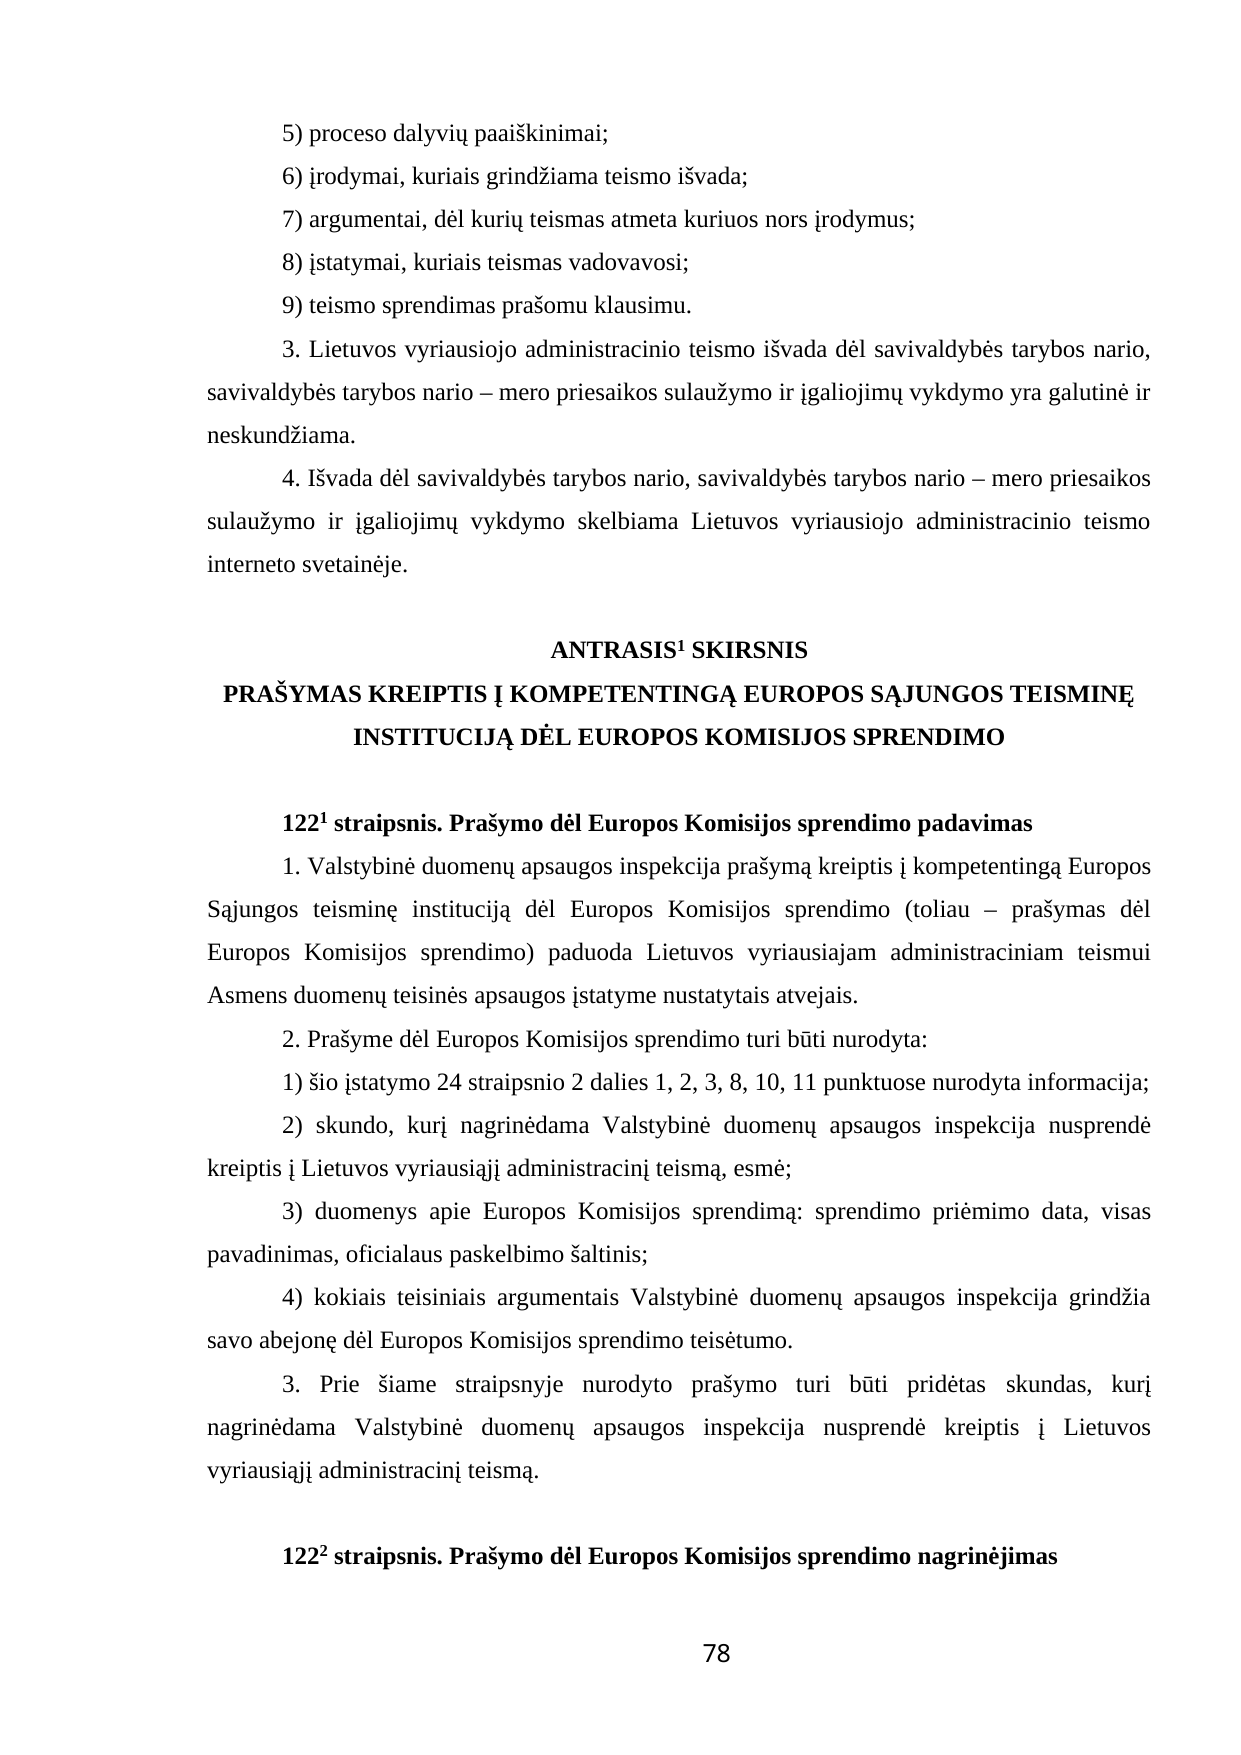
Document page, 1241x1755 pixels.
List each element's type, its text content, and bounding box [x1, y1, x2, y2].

text 2) skundo, kurį nagrinėdama Valstybinė duomenų apsaugos inspekcija nusprendė kreiptis į Lietuvos vyriausiąjį administracinį teismą, esmė; [207, 1110, 1152, 1182]
text 1221 straipsnis. Prašymo dėl Europos Komisijos sprendimo padavimas [207, 808, 1152, 837]
text 5) proceso dalyvių paaiškinimai; [207, 118, 1152, 147]
text 4) kokiais teisiniais argumentais Valstybinė duomenų apsaugos inspekcija grindžia savo abejonę dėl Europos Komisijos sprendimo teisėtumo. [207, 1282, 1152, 1354]
text 8) įstatymai, kuriais teismas vadovavosi; [207, 247, 1152, 276]
text PRAŠYMAS KREIPTIS Į KOMPETENTINGĄ EUROPOS SĄJUNGOS TEISMINĘ INSTITUCIJĄ DĖL EUROPOS KOMISIJOS SPRENDIMO [207, 679, 1152, 751]
text 1222 straipsnis. Prašymo dėl Europos Komisijos sprendimo nagrinėjimas [207, 1541, 1152, 1570]
text 1) šio įstatymo 24 straipsnio 2 dalies 1, 2, 3, 8, 10, 11 punktuose nurodyta informacija; [207, 1067, 1152, 1096]
text 3. Lietuvos vyriausiojo administracinio teismo išvada dėl savivaldybės tarybos nario, savivaldybės tarybos nario – mero priesaikos sulaužymo ir įgaliojimų vykdymo yra galutinė ir neskundžiama. [207, 334, 1152, 449]
text 9) teismo sprendimas prašomu klausimu. [207, 291, 1152, 319]
text 4. Išvada dėl savivaldybės tarybos nario, savivaldybės tarybos nario – mero priesaikos sulaužymo ir įgaliojimų vykdymo skelbiama Lietuvos vyriausiojo administracinio teismo interneto svetainėje. [207, 463, 1152, 578]
text 3) duomenys apie Europos Komisijos sprendimą: sprendimo priėmimo data, visas pavadinimas, oficialaus paskelbimo šaltinis; [207, 1196, 1152, 1268]
text 7) argumentai, dėl kurių teismas atmeta kuriuos nors įrodymus; [207, 204, 1152, 233]
text 6) įrodymai, kuriais grindžiama teismo išvada; [207, 161, 1152, 190]
text ANTRASIS1 SKIRSNIS [207, 636, 1152, 664]
text 2. Prašyme dėl Europos Komisijos sprendimo turi būti nurodyta: [207, 1024, 1152, 1052]
text 3. Prie šiame straipsnyje nurodyto prašymo turi būti pridėtas skundas, kurį nagrinėdama Valstybinė duomenų apsaugos inspekcija nusprendė kreiptis į Lietuvos vyriausiąjį administracinį teismą. [207, 1369, 1152, 1484]
text 1. Valstybinė duomenų apsaugos inspekcija prašymą kreiptis į kompetentingą Europos Sąjungos teisminę instituciją dėl Europos Komisijos sprendimo (toliau – prašymas dėl Europos Komisijos sprendimo) paduoda Lietuvos vyriausiajam administraciniam teismui Asmens duomenų teisinės apsaugos įstatyme nustatytais atvejais. [207, 851, 1152, 1009]
